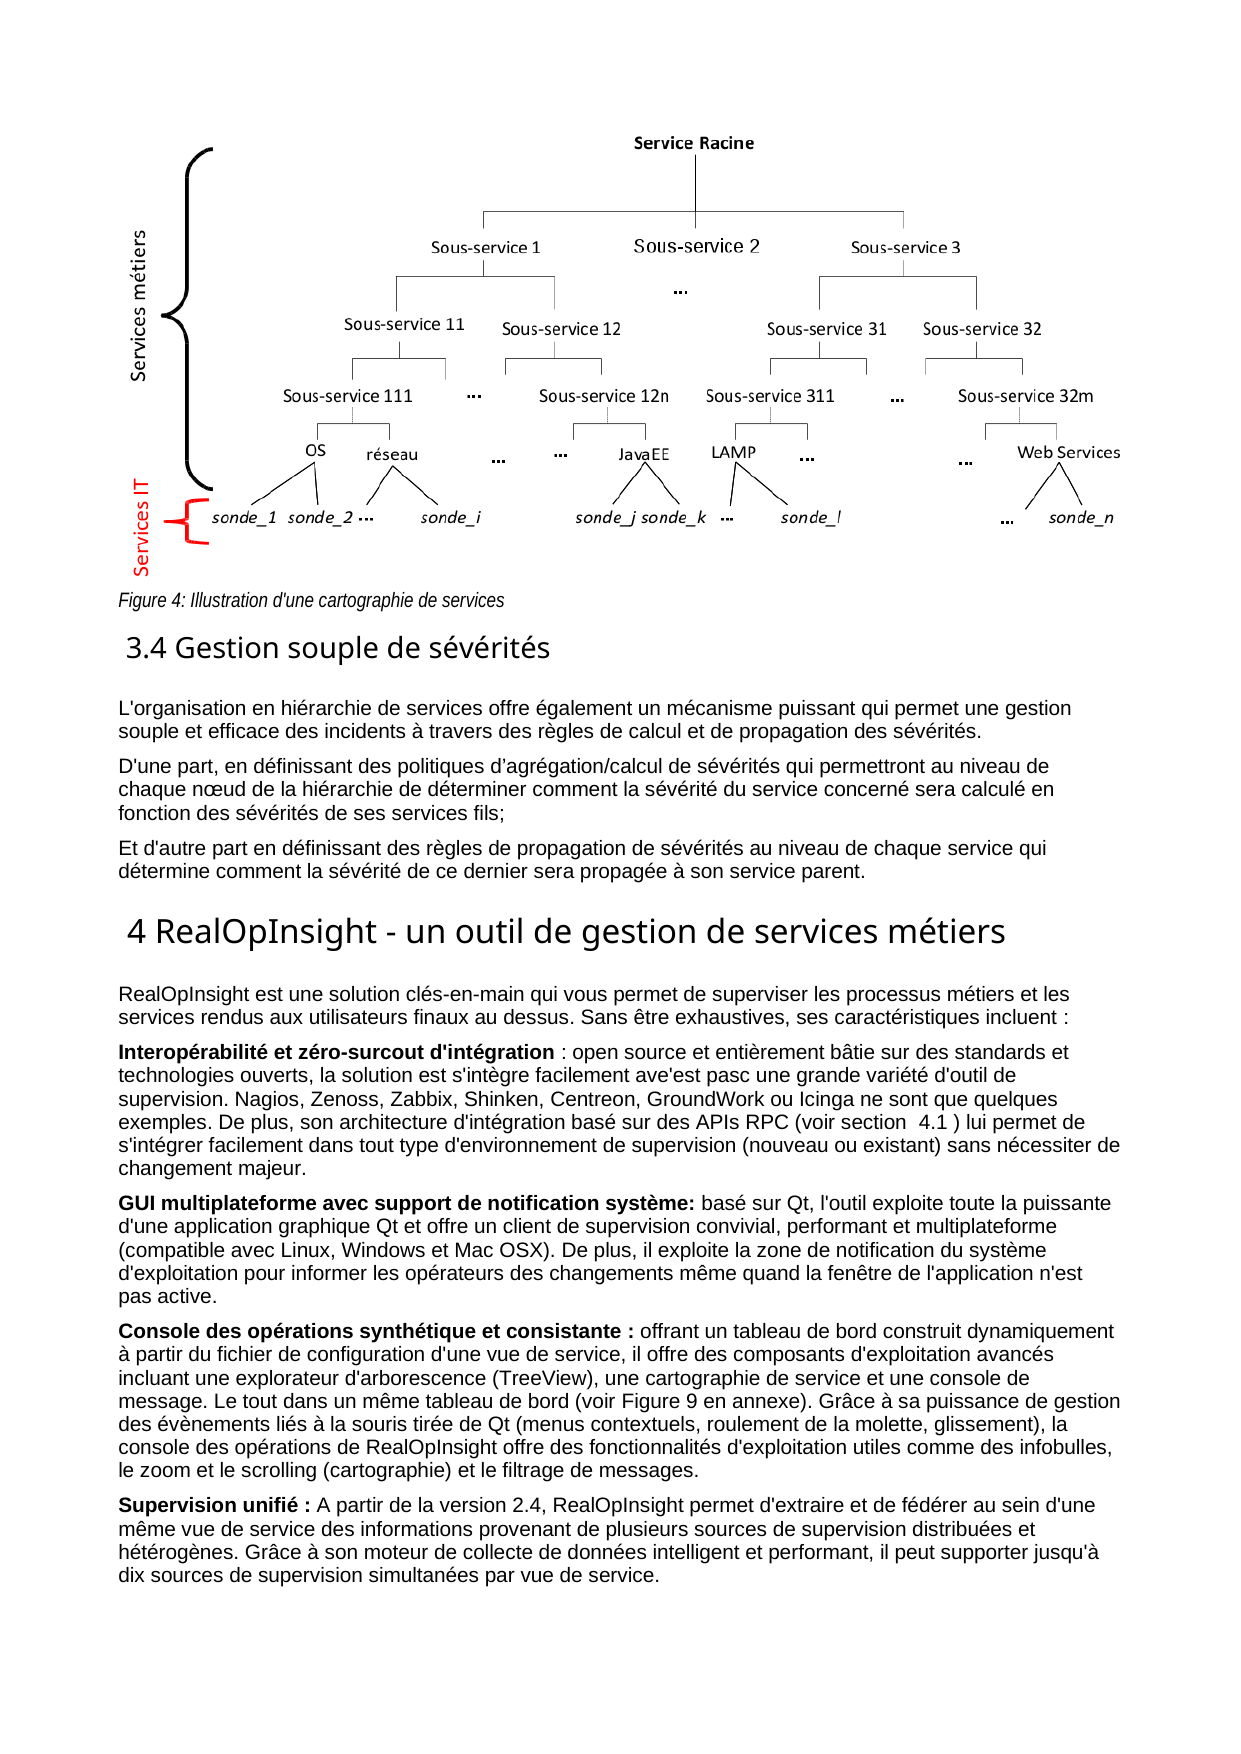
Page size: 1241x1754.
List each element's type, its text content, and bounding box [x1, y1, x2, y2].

picture [118, 118, 1122, 588]
text Supervision unifié : A partir de la version 2.4, RealOpInsight permet d'extraire et de fédérer au sein d'une même vue de service des informations provenant de plusieurs sources de supervision distribuées et hétérogènes. Grâce à son moteur de collecte de données intelligent et performant, il peut supporter jusqu'à dix sources de supervision simultanées par vue de service. [118, 1494, 1122, 1587]
text RealOpInsight est une solution clés-en-main qui vous permet de superviser les processus métiers et les services rendus aux utilisateurs finaux au dessus. Sans être exhaustives, ses caractéristiques incluent : [118, 982, 1122, 1029]
text Figure 4: Illustration d'une cartographie de services [118, 588, 1122, 611]
text D'une part, en définissant des politiques d’agrégation/calcul de sévérités qui permettront au niveau de chaque nœud de la hiérarchie de déterminer comment la sévérité du service concerné sera calculé en fonction des sévérités de ses services fils; [118, 755, 1122, 824]
text Et d'autre part en définissant des règles de propagation de sévérités au niveau de chaque service qui détermine comment la sévérité de ce dernier sera propagée à son service parent. [118, 836, 1122, 883]
text Interopérabilité et zéro-surcout d'intégration : open source et entièrement bâtie sur des standards et technologies ouverts, la solution est s'intègre facilement ave'est pasc une grande variété d'outil de supervision. Nagios, Zenoss, Zabbix, Shinken, Centreon, GroundWork ou Icinga ne sont que quelques exemples. De plus, son architecture d'intégration basé sur des APIs RPC (voir section 4.1) lui permet de s'intégrer facilement dans tout type d'environnement de supervision (nouveau ou existant) sans nécessiter de changement majeur. [118, 1041, 1122, 1180]
subtitle Gestion souple de sévérités [118, 611, 1122, 667]
text GUI multiplateforme avec support de notification système: basé sur Qt, l'outil exploite toute la puissante d'une application graphique Qt et offre un client de supervision convivial, performant et multiplateforme (compatible avec Linux, Windows et Mac OSX). De plus, il exploite la zone de notification du système d'exploitation pour informer les opérateurs des changements même quand la fenêtre de l'application n'est pas active. [118, 1192, 1122, 1308]
text L'organisation en hiérarchie de services offre également un mécanisme puissant qui permet une gestion souple et efficace des incidents à travers des règles de calcul et de propagation des sévérités. [118, 697, 1122, 743]
text Console des opérations synthétique et consistante : offrant un tableau de bord construit dynamiquement à partir du fichier de configuration d'une vue de service, il offre des composants d'exploitation avancés incluant une explorateur d'arborescence (TreeView), une cartographie de service et une console de message. Le tout dans un même tableau de bord (voir Figure 9 en annexe). Grâce à sa puissance de gestion des évènements liés à la souris tirée de Qt (menus contextuels, roulement de la molette, glissement), la console des opérations de RealOpInsight offre des fonctionnalités d'exploitation utiles comme des infobulles, le zoom et le scrolling (cartographie) et le filtrage de messages. [118, 1320, 1122, 1482]
subtitle RealOpInsight - un outil de gestion de services métiers [118, 908, 1122, 953]
